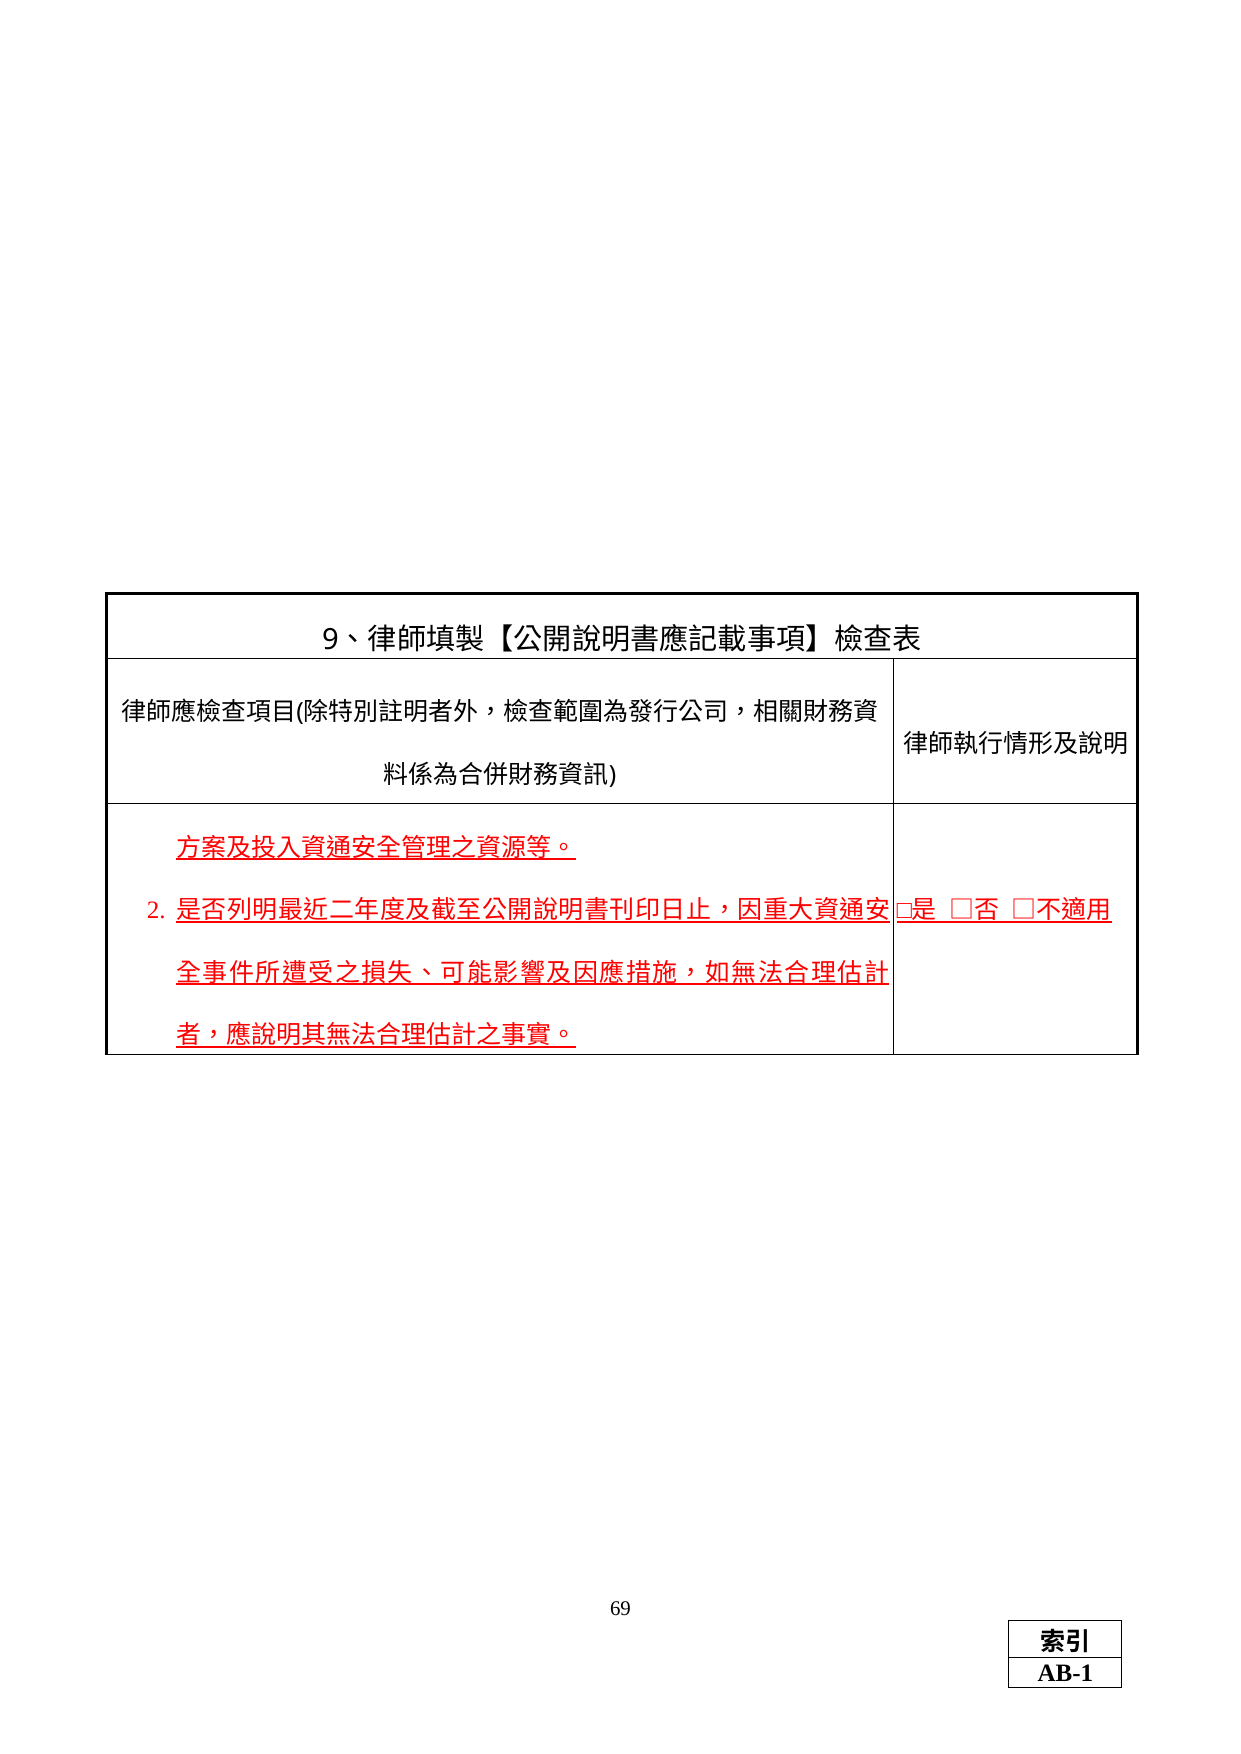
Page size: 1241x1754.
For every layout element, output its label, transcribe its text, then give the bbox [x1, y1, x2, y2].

table_cell □是 □否 □不適用 [894, 804, 1136, 1054]
table_cell 律師應檢查項目(除特別註明者外，檢查範圍為發行公司，相關財務資料係為合併財務資訊) [108, 659, 893, 803]
table_cell 方案及投入資通安全管理之資源等。 是否列明最近二年度及截至公開說明書刊印日止，因重大資通安全事件所遭受之損失、可能影響及因應措施，如無法合理估計者，應說明其無法合理估計之事實。 [108, 804, 893, 1054]
table_header 9、律師填製【公開說明書應記載事項】檢查表 [108, 595, 1136, 658]
table_cell 律師執行情形及說明 [894, 659, 1136, 803]
